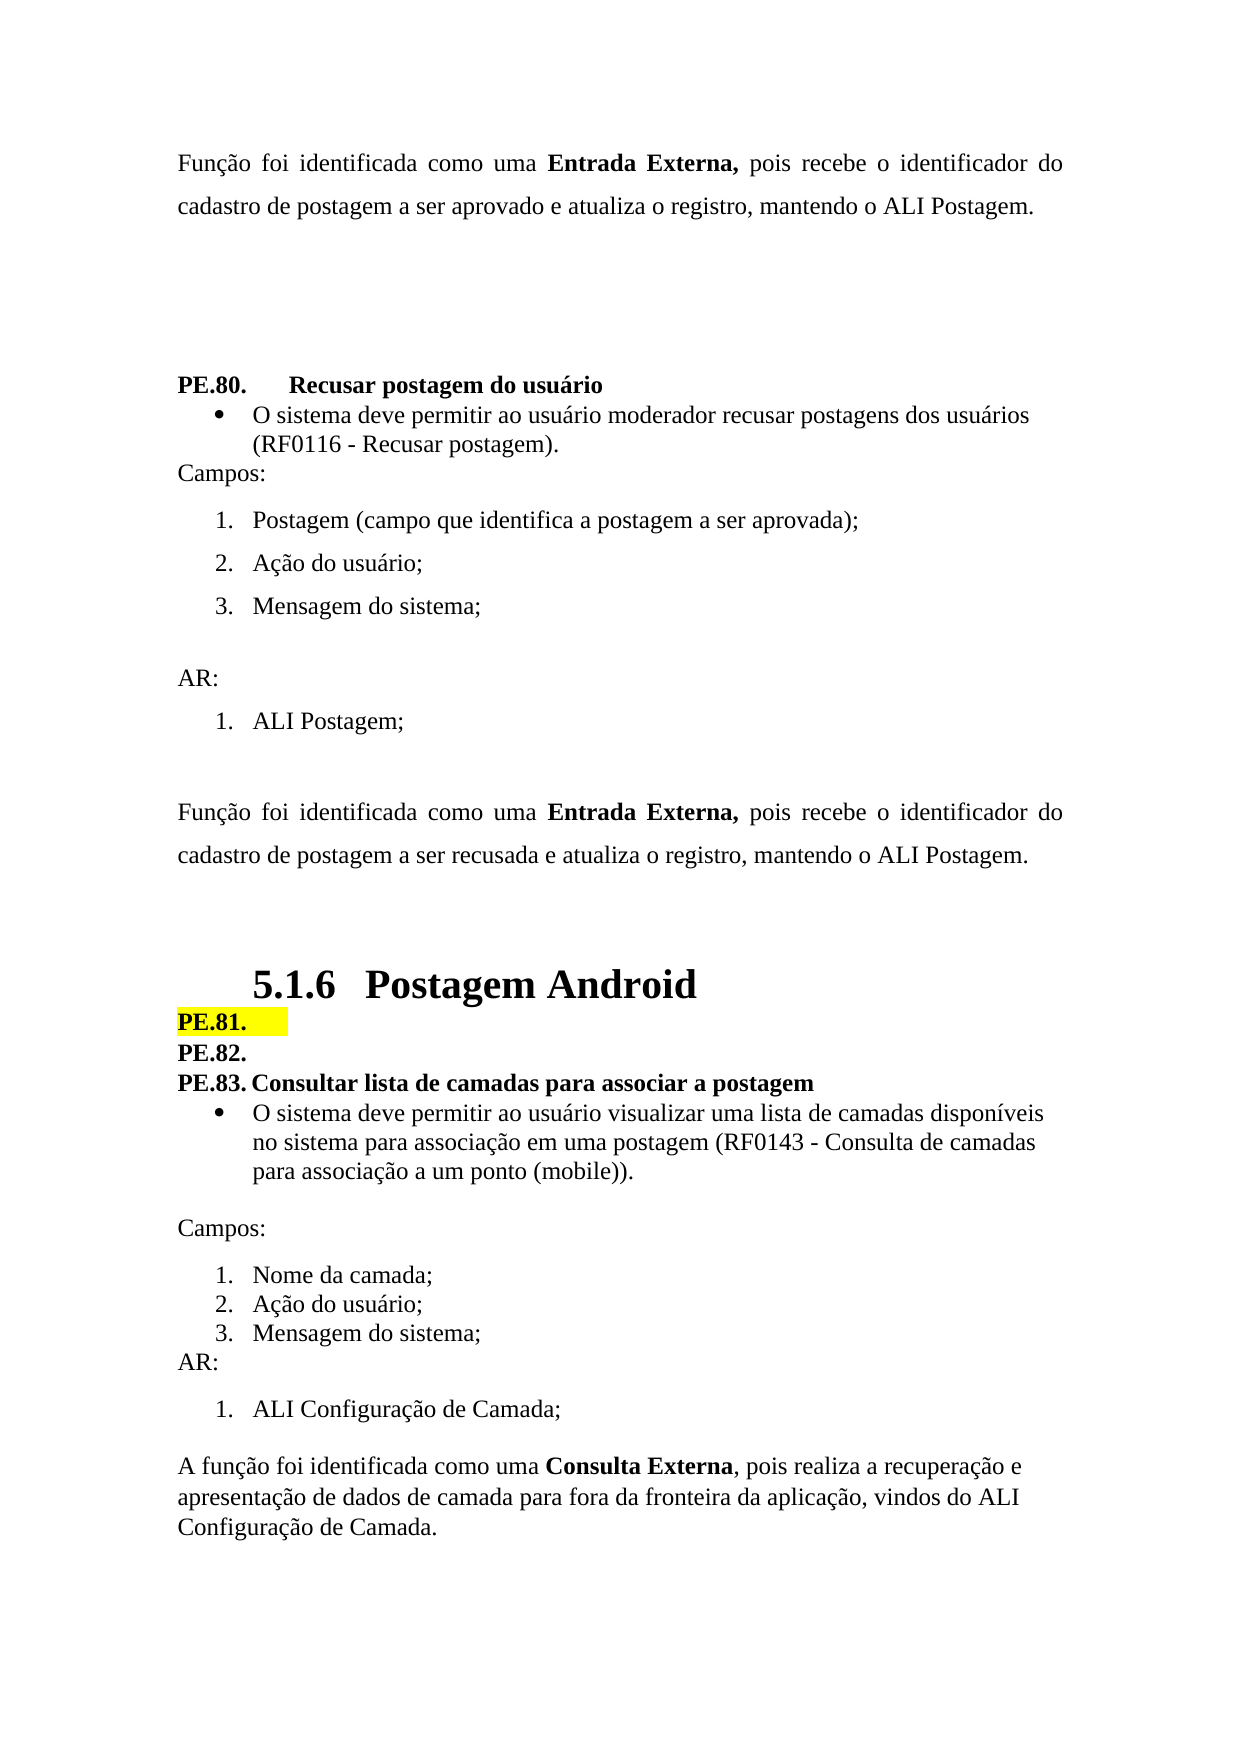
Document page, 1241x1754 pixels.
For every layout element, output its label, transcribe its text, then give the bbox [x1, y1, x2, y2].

list Postagem Android [252, 959, 1063, 1007]
list ALI Postagem; [215, 706, 1063, 735]
list Postagem (campo que identifica a postagem a ser aprovada); [215, 505, 1063, 534]
list Ação do usuário; [215, 548, 1063, 577]
list O sistema deve permitir ao usuário visualizar uma lista de camadas disponíveis no sistema para associação em uma postagem (RF0143 - Consulta de camadas para associação a um ponto (mobile)). [215, 1098, 1063, 1185]
text Função foi identificada como uma Entrada Externa, pois recebe o identificador do cadastro de postagem a ser aprovado e atualiza o registro, mantendo o ALI Postagem. [177, 148, 1063, 219]
list O sistema deve permitir ao usuário moderador recusar postagens dos usuários (RF0116 - Recusar postagem). [215, 401, 1063, 458]
text Função foi identificada como uma Entrada Externa, pois recebe o identificador do cadastro de postagem a ser recusada e atualiza o registro, mantendo o ALI Postagem. [177, 797, 1063, 868]
text Campos: [177, 1213, 1063, 1242]
list Recusar postagem do usuário [177, 370, 1063, 399]
text A função foi identificada como uma Consulta Externa, pois realiza a recuperação e apresentação de dados de camada para fora da fronteira da aplicação, vindos do ALI Configuração de Camada. [177, 1451, 1063, 1541]
text AR: [177, 1347, 1063, 1376]
list Mensagem do sistema; [215, 1318, 1063, 1347]
list Mensagem do sistema; [215, 591, 1063, 620]
text Campos: [177, 458, 1063, 487]
list ALI Configuração de Camada; [215, 1394, 1063, 1423]
text AR: [177, 663, 1063, 692]
list Consultar lista de camadas para associar a postagem [177, 1068, 1063, 1097]
list Ação do usuário; [215, 1289, 1063, 1318]
list Nome da camada; [215, 1261, 1063, 1289]
